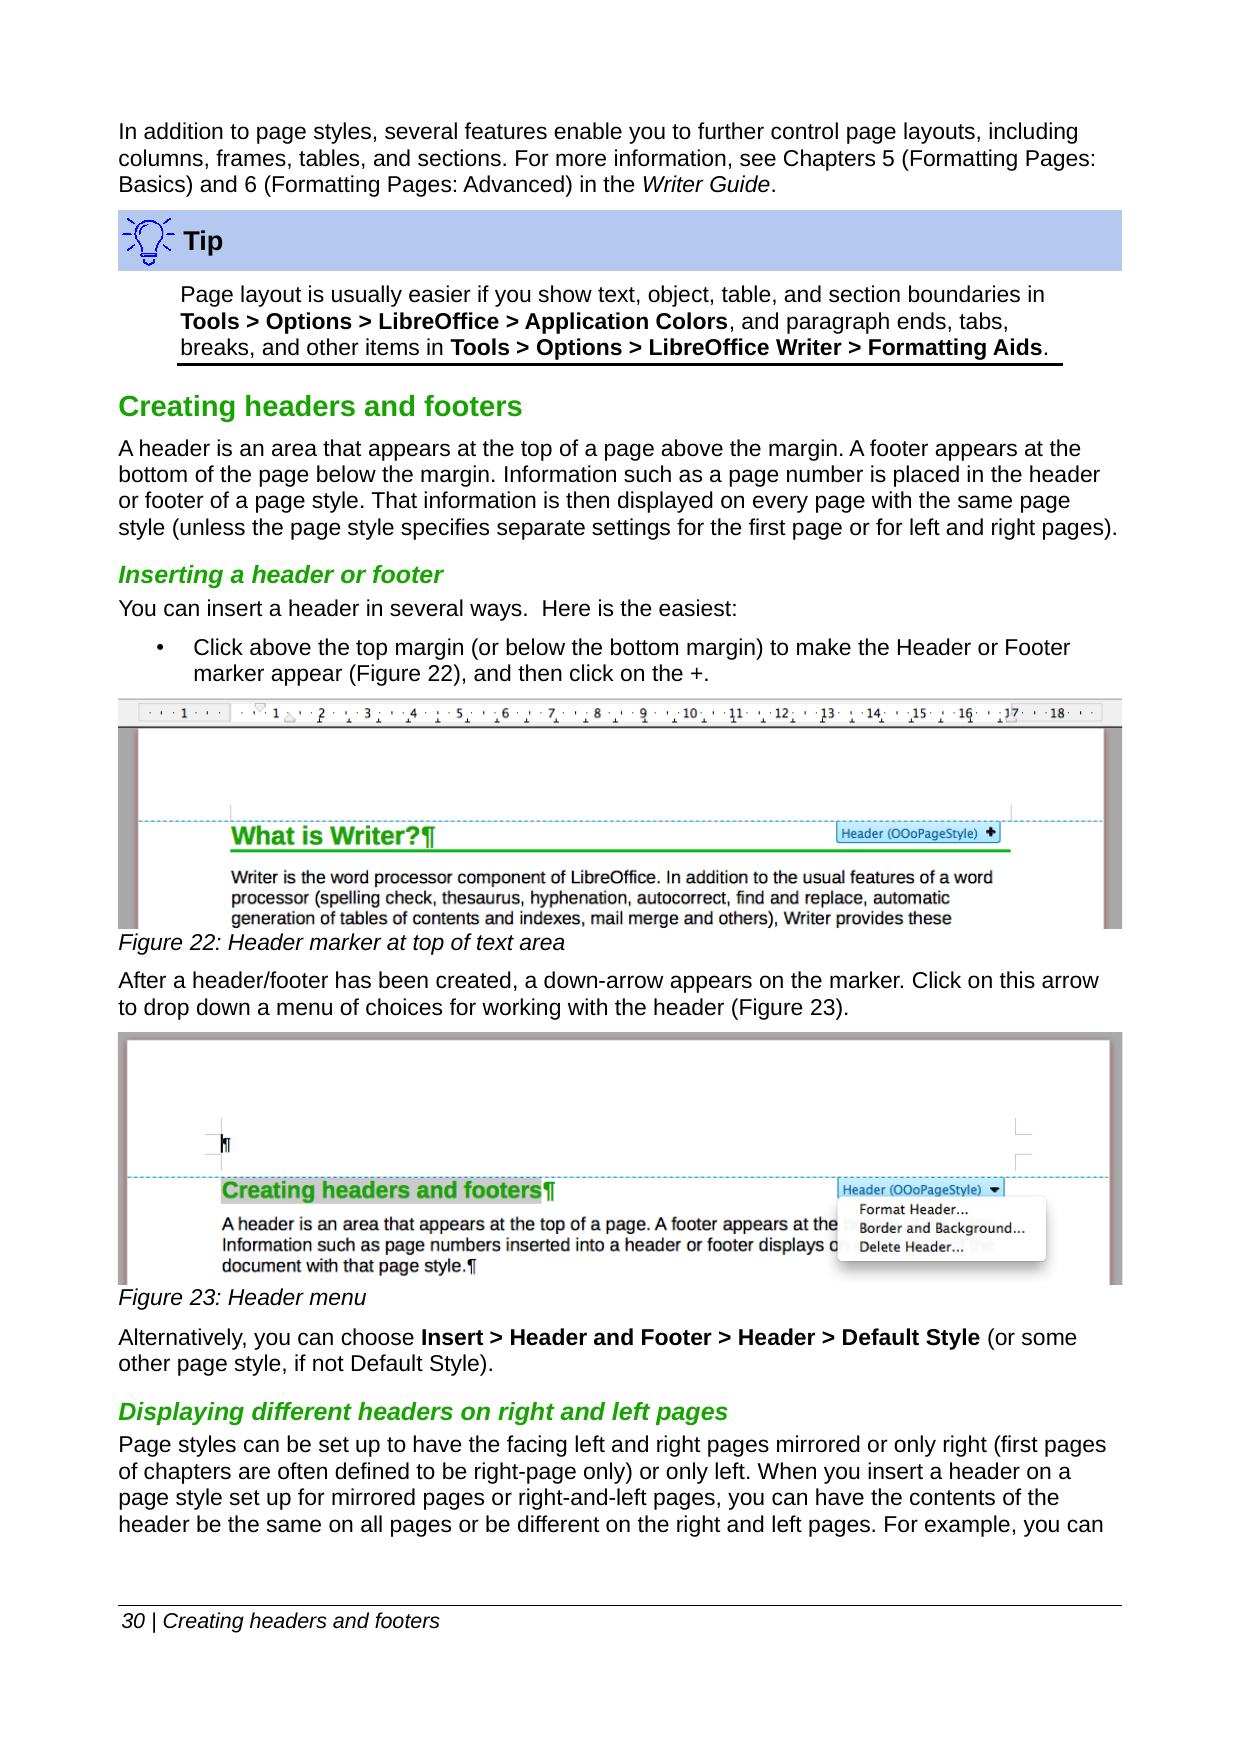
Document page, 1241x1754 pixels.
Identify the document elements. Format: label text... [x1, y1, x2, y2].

text Figure 22: Header marker at top of text area [118, 929, 1122, 955]
picture [119, 210, 179, 270]
text Page layout is usually easier if you show text, object, table, and section boundaries in Tools > Options > LibreOffice > Application Colors, and paragraph ends, tabs, breaks, and other items in Tools > Options > LibreOffice Writer > Formatting Aids. [177, 278, 1063, 363]
text A header is an area that appears at the top of a page above the margin. A footer appears at the bottom of the page below the margin. Information such as a page number is placed in the header or footer of a page style. That information is then displayed on every page with the same page style (unless the page style specifies separate settings for the first page or for left and right pages). [118, 434, 1122, 540]
text In addition to page styles, several features enable you to further control page layouts, including columns, frames, tables, and sections. For more information, see Chapters 5 (Formatting Pages: Basics) and 6 (Formatting Pages: Advanced) in the Writer Guide. [118, 118, 1122, 197]
text You can insert a header in several ways. Here is the easiest: [118, 595, 1122, 622]
text Alternatively, you can choose Insert > Header and Footer > Header > Default Style (or some other page style, if not Default Style). [118, 1323, 1122, 1376]
list Click above the top margin (or below the bottom margin) to make the Header or Footer marker appear (Figure 22), and then click on the +. [156, 634, 1122, 687]
subtitle Tip [118, 210, 1122, 271]
text After a header/footer has been created, a down-arrow appears on the marker. Click on this arrow to drop down a menu of choices for working with the header (Figure 23). [118, 967, 1122, 1020]
picture [118, 698, 1123, 929]
picture [117, 1032, 1123, 1285]
text Figure 23: Header menu [118, 1285, 1122, 1311]
text Page styles can be set up to have the facing left and right pages mirrored or only right (first pages of chapters are often defined to be right-page only) or only left. When you insert a header on a page style set up for mirrored pages or right-and-left pages, you can have the contents of the header be the same on all pages or be different on the right and left pages. For example, you can [118, 1431, 1122, 1537]
subtitle Creating headers and footers [118, 389, 1122, 423]
subtitle Inserting a header or footer [118, 561, 1122, 589]
subtitle Displaying different headers on right and left pages [118, 1397, 1122, 1426]
